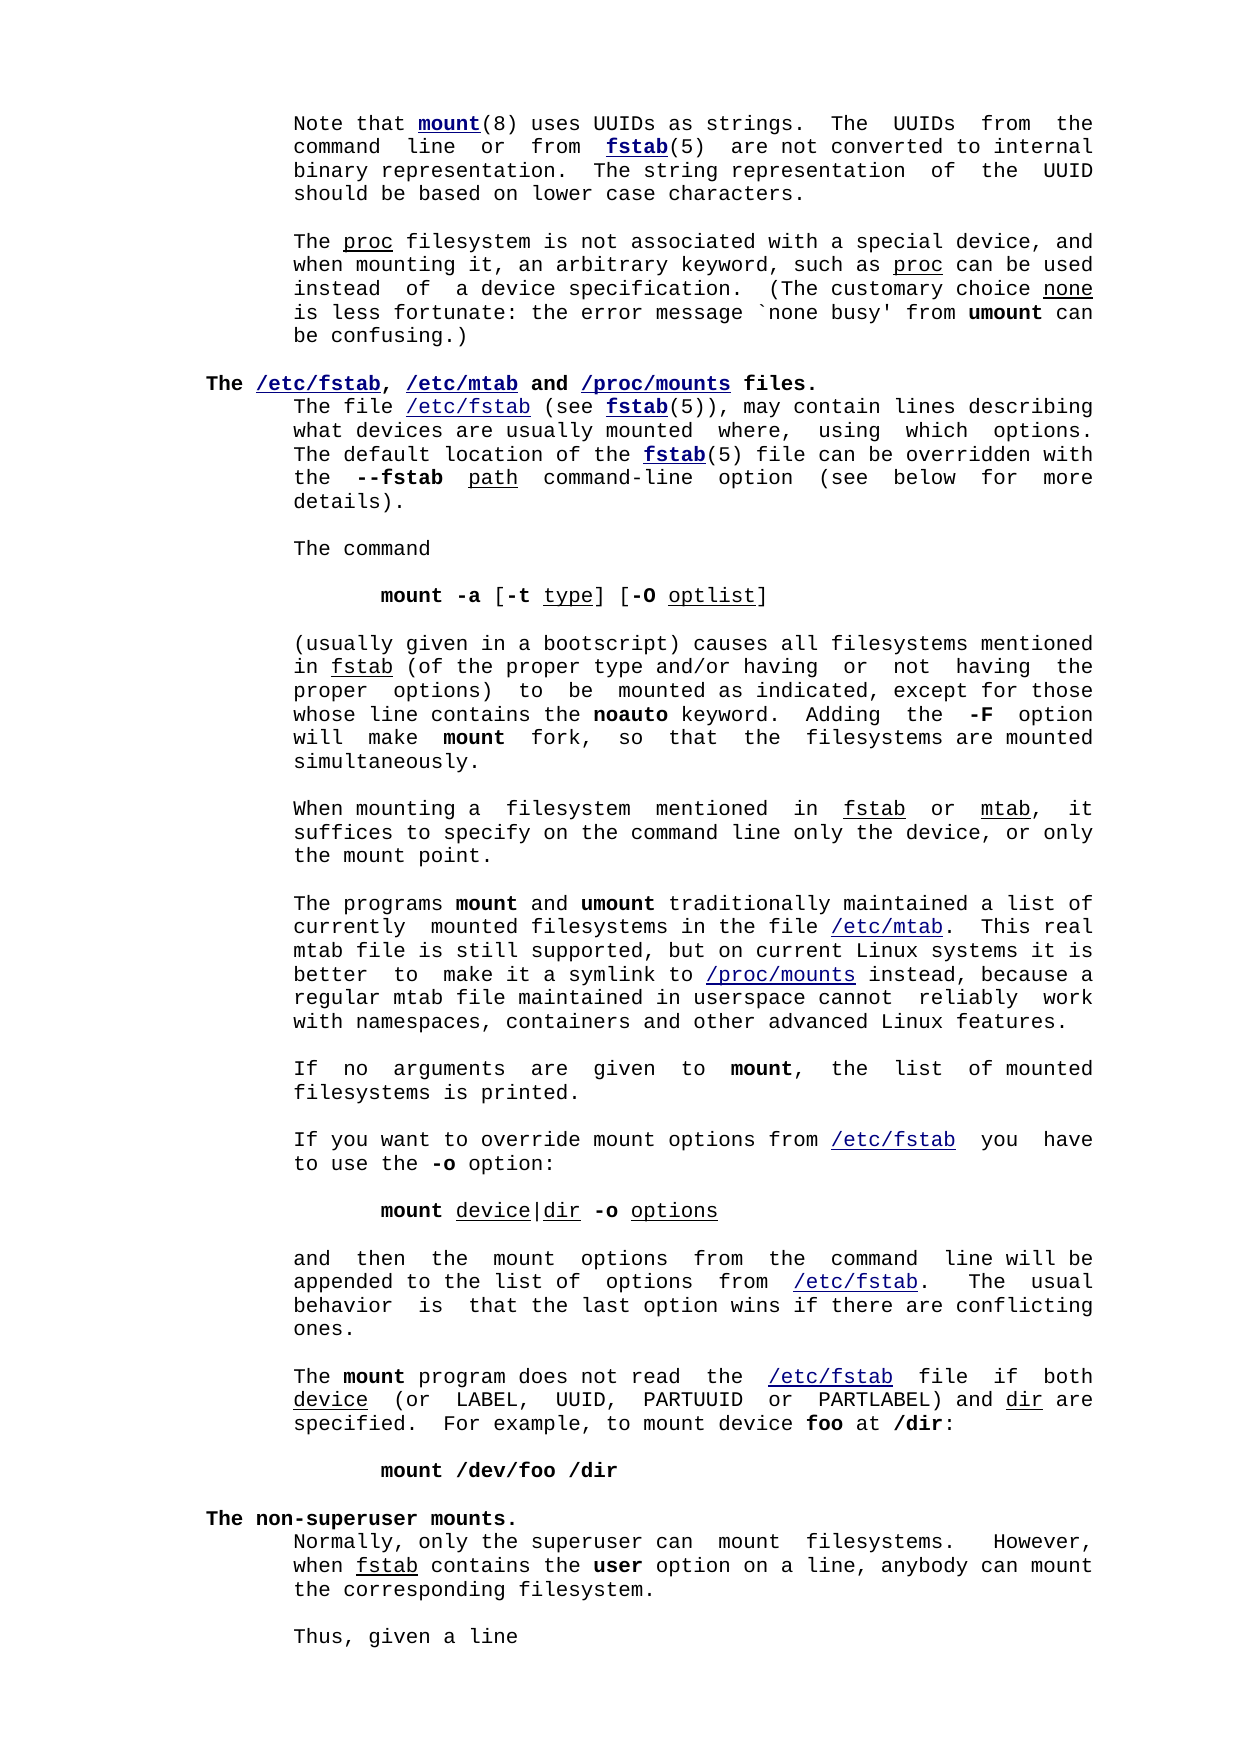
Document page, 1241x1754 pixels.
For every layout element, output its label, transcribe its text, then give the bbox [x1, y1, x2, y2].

text instead of a device specification. (The customary choice none [118, 278, 1122, 302]
text mount device|dir -o options [118, 1200, 1122, 1224]
text suffices to specify on the command line only the device, or only [118, 822, 1122, 846]
text Thus, given a line [118, 1626, 1122, 1649]
text Normally, only the superuser can mount filesystems. However, [118, 1531, 1122, 1555]
text will make mount fork, so that the filesystems are mounted [118, 727, 1122, 751]
text command line or from fstab(5) are not converted to internal [118, 136, 1122, 160]
text If you want to override mount options from /etc/fstab you have [118, 1129, 1122, 1153]
text better to make it a symlink to /proc/mounts instead, because a [118, 964, 1122, 987]
text The default location of the fstab(5) file can be overridden with [118, 443, 1122, 467]
text regular mtab file maintained in userspace cannot reliably work [118, 987, 1122, 1011]
text The command [118, 538, 1122, 562]
text should be based on lower case characters. [118, 183, 1122, 207]
text If no arguments are given to mount, the list of mounted [118, 1058, 1122, 1082]
text ones. [118, 1318, 1122, 1342]
text The /etc/fstab, /etc/mtab and /proc/mounts files. [118, 373, 1122, 396]
text The file /etc/fstab (see fstab(5)), may contain lines describing [118, 396, 1122, 420]
text mtab file is still supported, but on current Linux systems it is [118, 940, 1122, 964]
text mount -a [-t type] [-O optlist] [118, 585, 1122, 609]
text and then the mount options from the command line will be [118, 1247, 1122, 1271]
text simultaneously. [118, 751, 1122, 774]
text binary representation. The string representation of the UUID [118, 160, 1122, 183]
text what devices are usually mounted where, using which options. [118, 420, 1122, 443]
text specified. For example, to mount device foo at /dir: [118, 1413, 1122, 1437]
text the --fstab path command-line option (see below for more [118, 467, 1122, 491]
text (usually given in a bootscript) causes all filesystems mentioned [118, 633, 1122, 656]
text when mounting it, an arbitrary keyword, such as proc can be used [118, 254, 1122, 278]
text when fstab contains the user option on a line, anybody can mount [118, 1555, 1122, 1578]
text appended to the list of options from /etc/fstab. The usual [118, 1271, 1122, 1295]
text The programs mount and umount traditionally maintained a list of [118, 893, 1122, 916]
text is less fortunate: the error message `none busy' from umount can [118, 302, 1122, 325]
text to use the -o option: [118, 1153, 1122, 1177]
text The proc filesystem is not associated with a special device, and [118, 231, 1122, 254]
text The non-superuser mounts. [118, 1508, 1122, 1531]
text the mount point. [118, 846, 1122, 869]
text currently mounted filesystems in the file /etc/mtab. This real [118, 916, 1122, 940]
text filesystems is printed. [118, 1082, 1122, 1106]
text device (or LABEL, UUID, PARTUUID or PARTLABEL) and dir are [118, 1389, 1122, 1413]
text details). [118, 491, 1122, 514]
text in fstab (of the proper type and/or having or not having the [118, 656, 1122, 680]
text behavior is that the last option wins if there are conflicting [118, 1295, 1122, 1318]
text mount /dev/foo /dir [118, 1460, 1122, 1484]
text be confusing.) [118, 325, 1122, 349]
text proper options) to be mounted as indicated, except for those [118, 680, 1122, 704]
text When mounting a filesystem mentioned in fstab or mtab, it [118, 798, 1122, 822]
text the corresponding filesystem. [118, 1578, 1122, 1602]
text whose line contains the noauto keyword. Adding the -F option [118, 704, 1122, 727]
text with namespaces, containers and other advanced Linux features. [118, 1011, 1122, 1035]
text The mount program does not read the /etc/fstab file if both [118, 1366, 1122, 1389]
text Note that mount(8) uses UUIDs as strings. The UUIDs from the [118, 112, 1122, 136]
